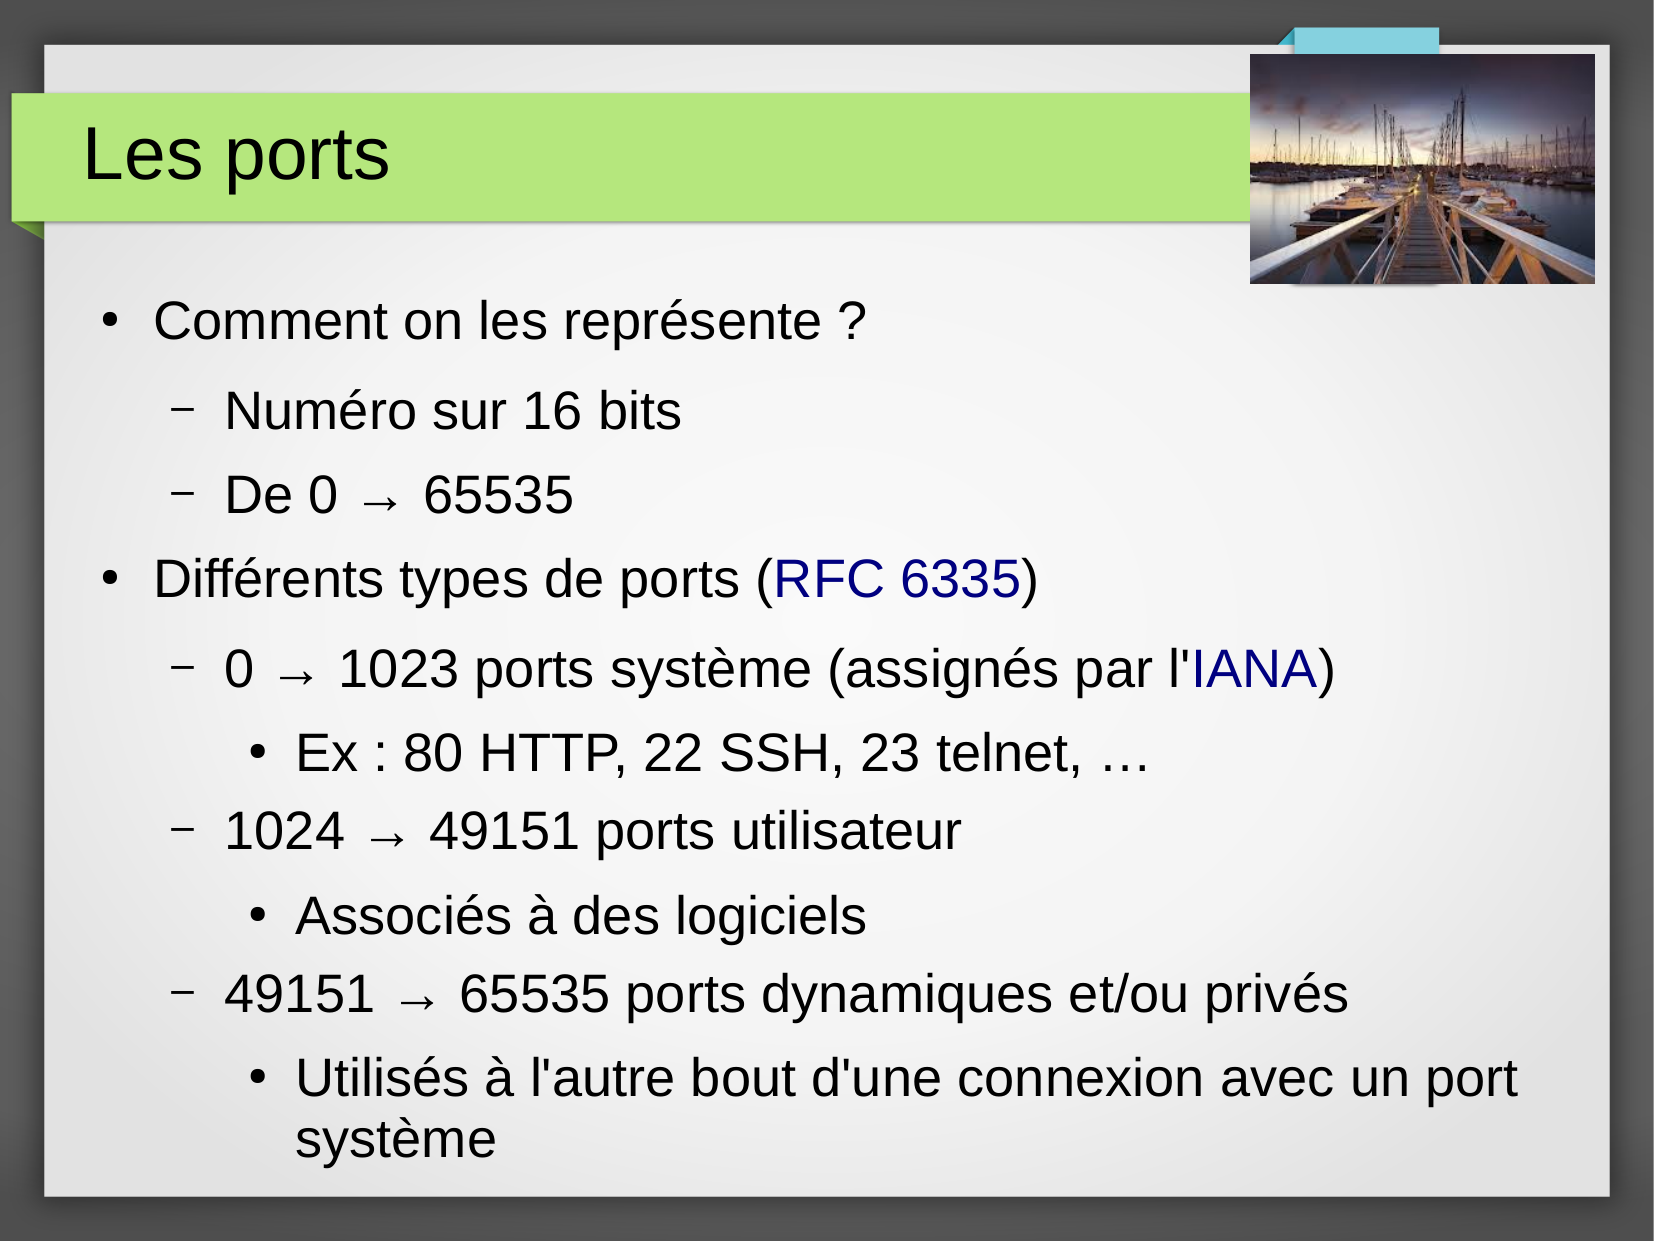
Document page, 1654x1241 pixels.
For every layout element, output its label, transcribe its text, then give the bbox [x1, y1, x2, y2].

picture [0, 0, 1654, 1241]
title Les ports [82, 94, 1250, 213]
list Comment on les représente ? Numéro sur 16 bits De 0 → 65535 Différents types de ports (RFC 6335) 0 → 1023 ports système (assignés par l'IANA) Ex : 80 HTTP, 22 SSH, 23 telnet, … 1024 → 49151 ports utilisateur Associés à des logiciels 49151 → 65535 ports dynamiques et/ou privés Utilisés à l'autre bout d'une connexion avec un port système [82, 290, 1571, 1182]
